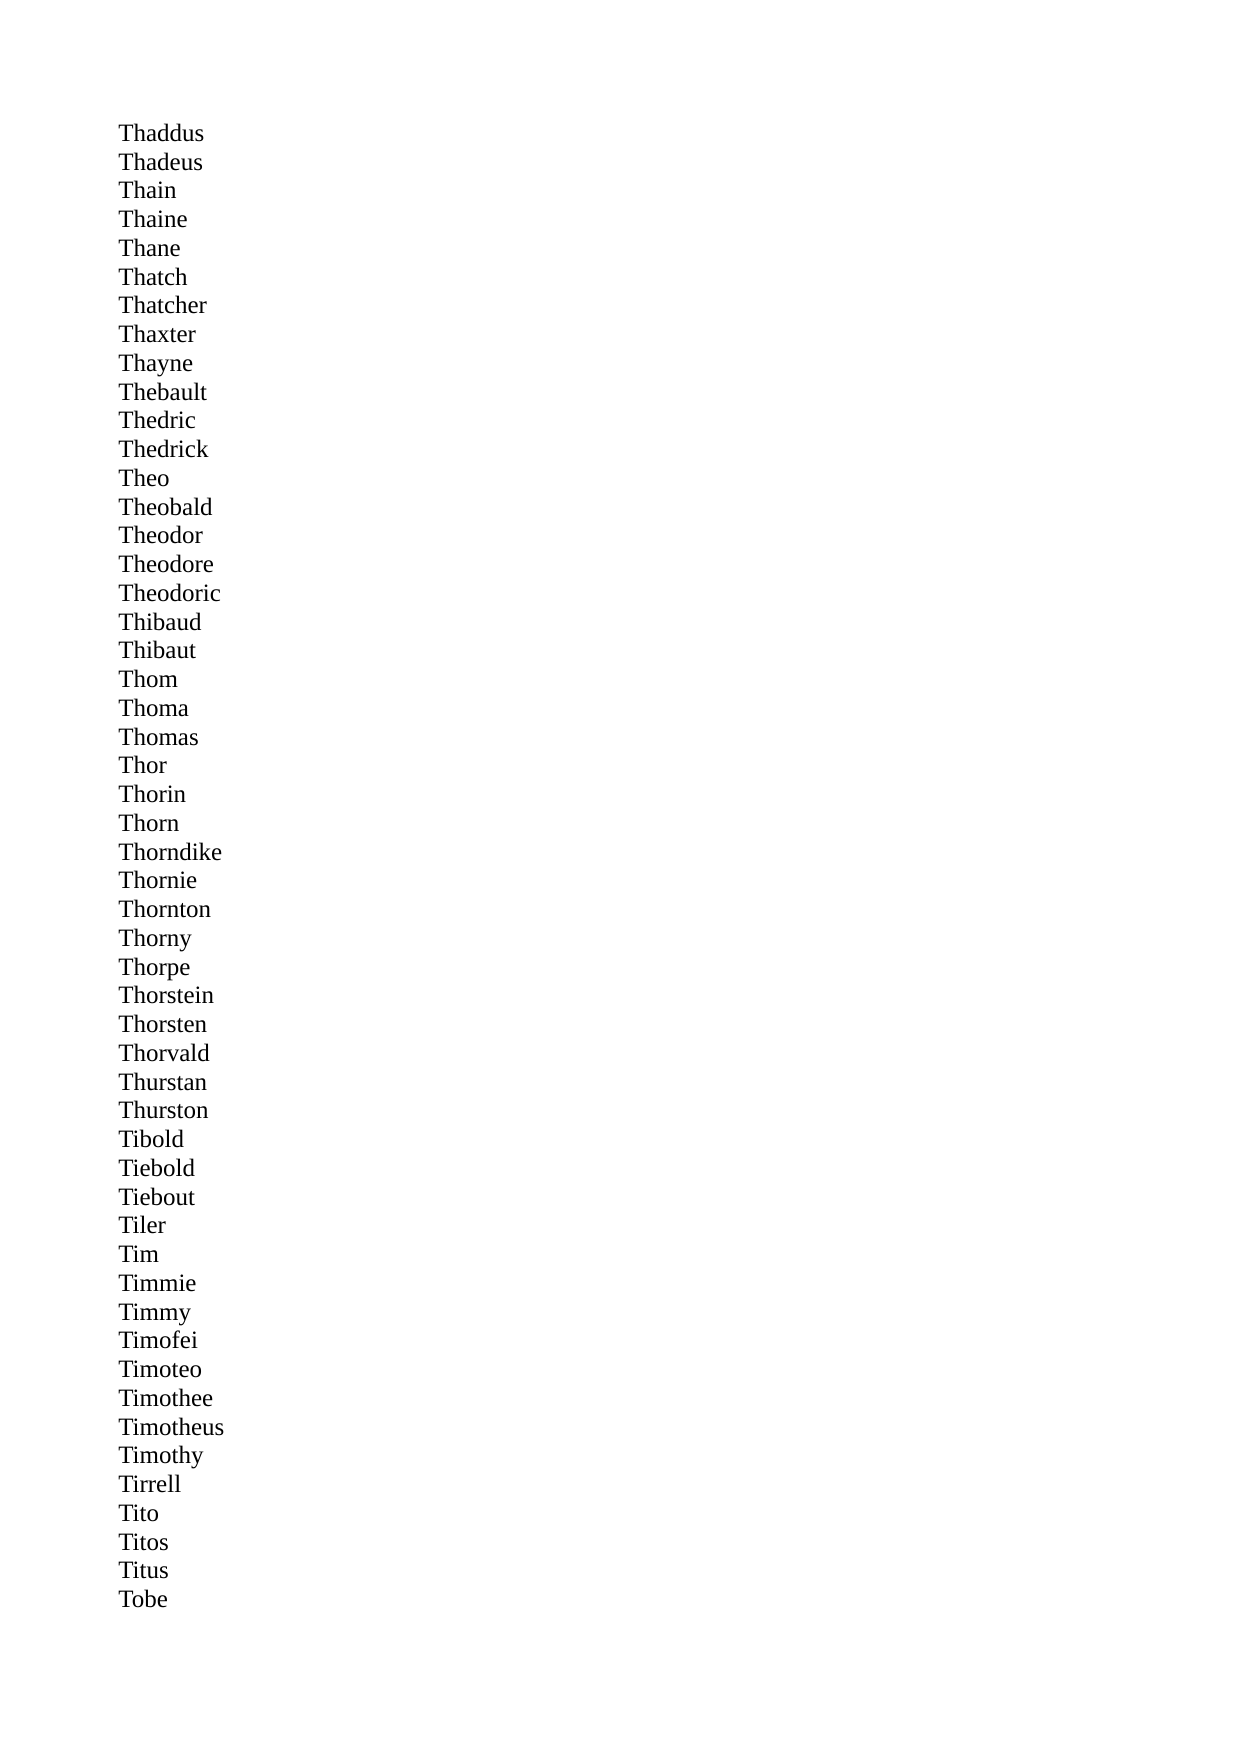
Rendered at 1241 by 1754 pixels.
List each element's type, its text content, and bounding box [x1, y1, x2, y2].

text Thaddus Thadeus Thain Thaine Thane Thatch Thatcher Thaxter Thayne Thebault Thedric Thedrick Theo Theobald Theodor Theodore Theodoric Thibaud Thibaut Thom Thoma Thomas Thor Thorin Thorn Thorndike Thornie Thornton Thorny Thorpe Thorstein Thorsten Thorvald Thurstan Thurston Tibold Tiebold Tiebout Tiler Tim Timmie Timmy Timofei Timoteo Timothee Timotheus Timothy Tirrell Tito Titos Titus Tobe [118, 118, 1122, 1613]
